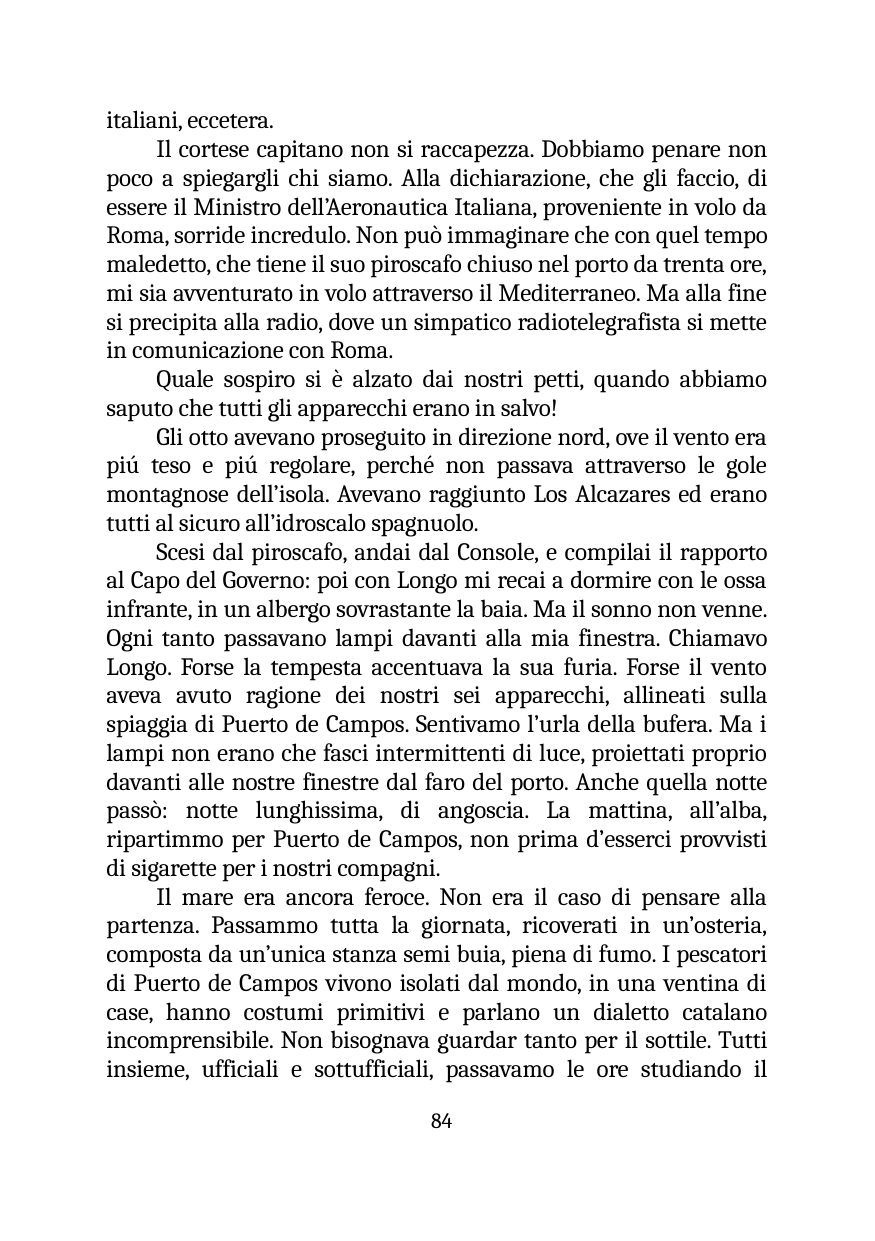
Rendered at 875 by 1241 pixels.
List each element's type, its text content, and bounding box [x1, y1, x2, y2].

text Quale sospiro si è alzato dai nostri petti, quando abbiamo saputo che tutti gli apparecchi erano in salvo! [106, 365, 768, 422]
text Gli otto avevano proseguito in direzione nord, ove il vento era piú teso e piú regolare, perché non passava attraverso le gole montagnose dell’isola. Avevano raggiunto Los Alcazares ed erano tutti al sicuro all’idroscalo spagnuolo. [106, 422, 768, 537]
text Il mare era ancora feroce. Non era il caso di pensare alla partenza. Passammo tutta la giornata, ricoverati in un’osteria, composta da un’unica stanza semi buia, piena di fumo. I pescatori di Puerto de Campos vivono isolati dal mondo, in una ventina di case, hanno costumi primitivi e parlano un dialetto catalano incomprensibile. Non bisognava guardar tanto per il sottile. Tutti insieme, ufficiali e sottufficiali, passavamo le ore studiando il [106, 882, 768, 1084]
text Scesi dal piroscafo, andai dal Console, e compilai il rapporto al Capo del Governo: poi con Longo mi recai a dormire con le ossa infrante, in un albergo sovrastante la baia. Ma il sonno non venne. Ogni tanto passavano lampi davanti alla mia finestra. Chiamavo Longo. Forse la tempesta accentuava la sua furia. Forse il vento aveva avuto ragione dei nostri sei apparecchi, allineati sulla spiaggia di Puerto de Campos. Sentivamo l’urla della bufera. Ma i lampi non erano che fasci intermittenti di luce, proiettati proprio davanti alle nostre finestre dal faro del porto. Anche quella notte passò: notte lunghissima, di angoscia. La mattina, all’alba, ripartimmo per Puerto de Campos, non prima d’esserci provvisti di sigarette per i nostri compagni. [106, 537, 768, 882]
text Il cortese capitano non si raccapezza. Dobbiamo penare non poco a spiegargli chi siamo. Alla dichiarazione, che gli faccio, di essere il Ministro dell’Aeronautica Italiana, proveniente in volo da Roma, sorride incredulo. Non può immaginare che con quel tempo maledetto, che tiene il suo piroscafo chiuso nel porto da trenta ore, mi sia avventurato in volo attraverso il Mediterraneo. Ma alla fine si precipita alla radio, dove un simpatico radiotelegrafista si mette in comunicazione con Roma. [106, 135, 768, 365]
text italiani, eccetera. [106, 106, 768, 135]
